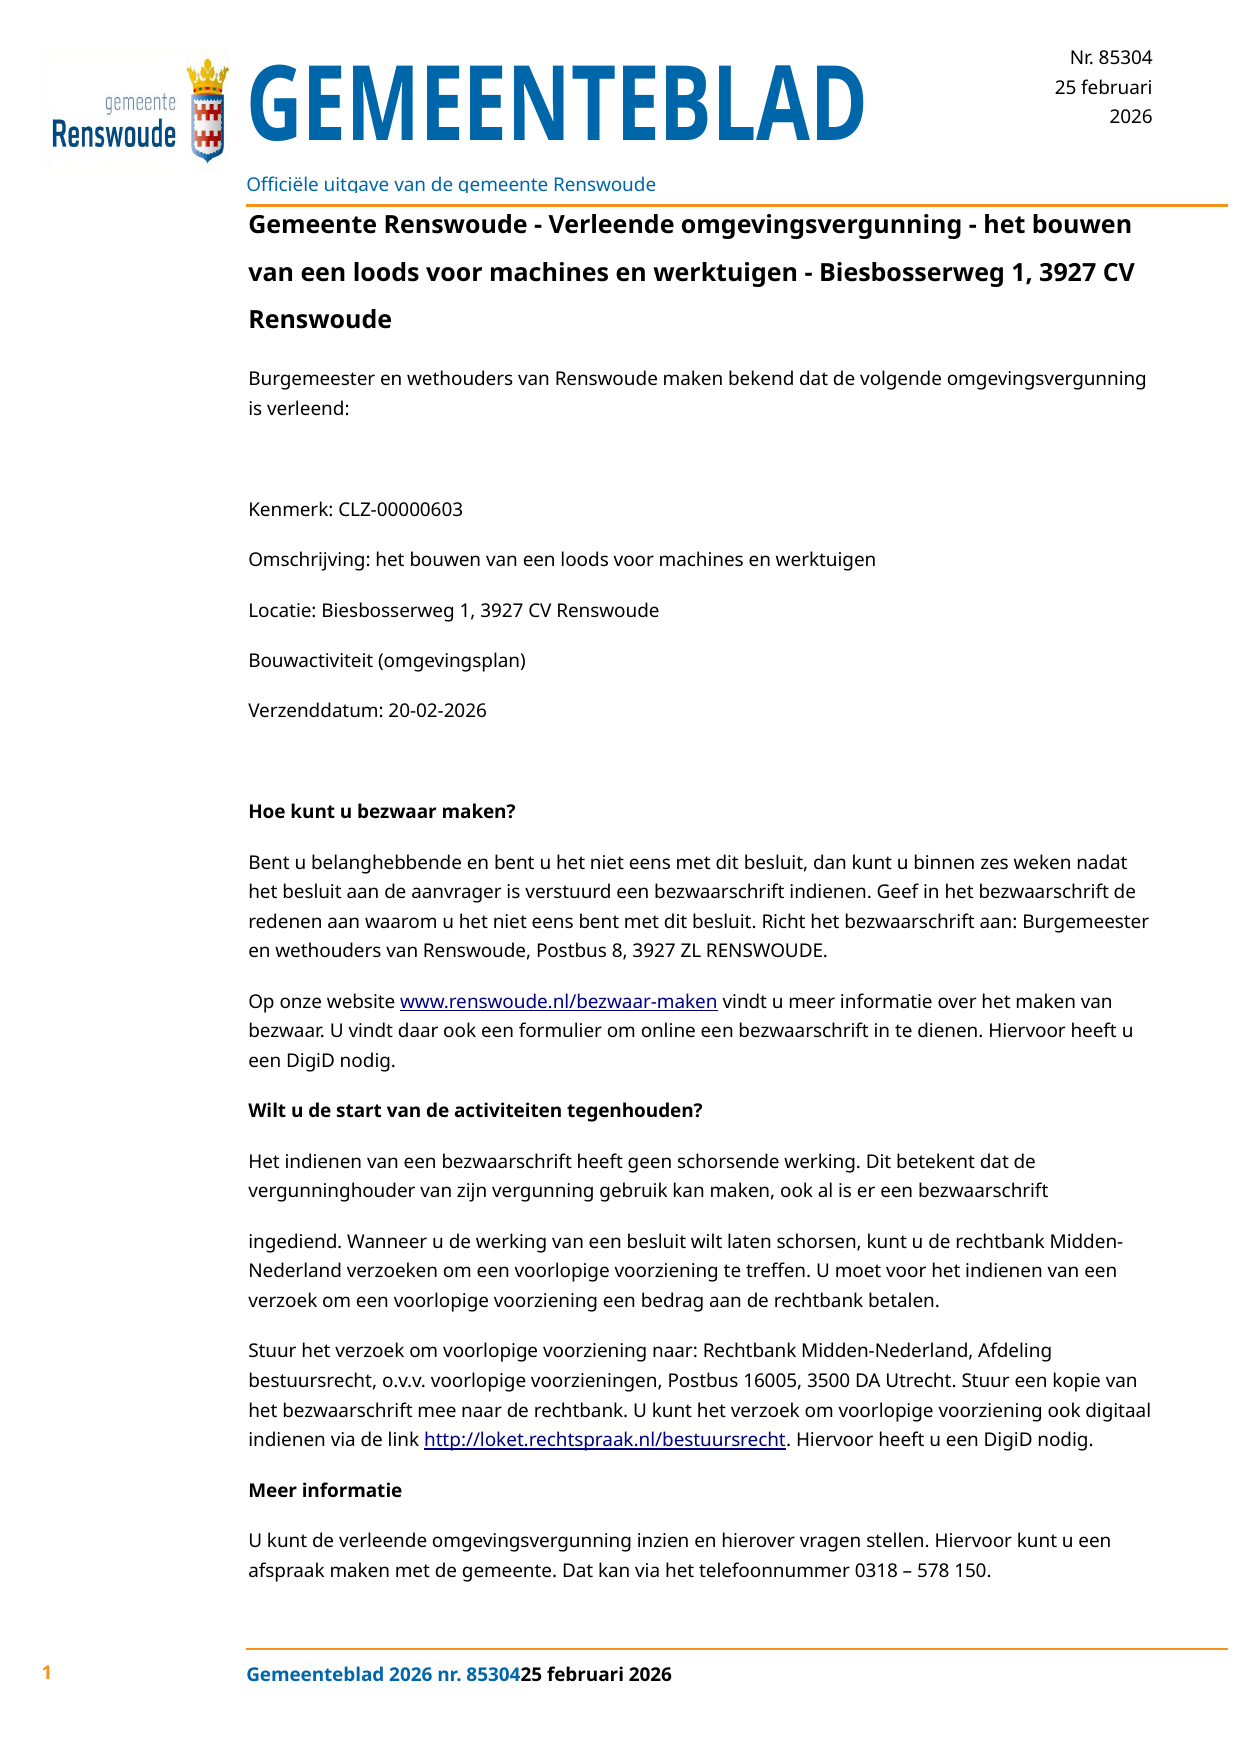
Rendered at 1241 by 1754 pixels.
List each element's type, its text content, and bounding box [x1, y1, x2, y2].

text Locatie: Biesbosserweg 1, 3927 CV Renswoude [248, 597, 1152, 622]
text ingediend. Wanneer u de werking van een besluit wilt laten schorsen, kunt u de rechtbank Midden-Nederland verzoeken om een voorlopige voorziening te treffen. U moet voor het indienen van een verzoek om een voorlopige voorziening een bedrag aan de rechtbank betalen. [248, 1228, 1152, 1313]
text Wilt u de start van de activiteiten tegenhouden? [248, 1098, 1152, 1123]
text Omschrijving: het bouwen van een loods voor machines en werktuigen [248, 546, 1152, 572]
text Bent u belanghebbende en bent u het niet eens met dit besluit, dan kunt u binnen zes weken nadat het besluit aan de aanvrager is verstuurd een bezwaarschrift indienen. Geef in het bezwaarschrift de redenen aan waarom u het niet eens bent met dit besluit. Richt het bezwaarschrift aan: Burgemeester en wethouders van Renswoude, Postbus 8, 3927 ZL RENSWOUDE. [248, 849, 1152, 963]
text Bouwactiviteit (omgevingsplan) [248, 647, 1152, 673]
text Burgemeester en wethouders van Renswoude maken bekend dat de volgende omgevingsvergunning is verleend: [248, 366, 1152, 421]
text Gemeente Renswoude - Verleende omgevingsvergunning - het bouwen van een loods voor machines en werktuigen - Biesbosserweg 1, 3927 CV Renswoude [248, 207, 1152, 336]
text Meer informatie [248, 1477, 1152, 1502]
text Kenmerk: CLZ-00000603 [248, 496, 1152, 522]
text U kunt de verleende omgevingsvergunning inzien en hierover vragen stellen. Hiervoor kunt u een afspraak maken met de gemeente. Dat kan via het telefoonnummer 0318 – 578 150. [248, 1527, 1152, 1582]
text Op onze website www.renswoude.nl/bezwaar-maken vindt u meer informatie over het maken van bezwaar. U vindt daar ook een formulier om online een bezwaarschrift in te dienen. Hiervoor heeft u een DigiD nodig. [248, 988, 1152, 1073]
text Verzenddatum: 20-02-2026 [248, 698, 1152, 723]
text Hoe kunt u bezwaar maken? [248, 798, 1152, 824]
text Het indienen van een bezwaarschrift heeft geen schorsende werking. Dit betekent dat de vergunninghouder van zijn vergunning gebruik kan maken, ook al is er een bezwaarschrift [248, 1148, 1152, 1203]
text Stuur het verzoek om voorlopige voorziening naar: Rechtbank Midden-Nederland, Afdeling bestuursrecht, o.v.v. voorlopige voorzieningen, Postbus 16005, 3500 DA Utrecht. Stuur een kopie van het bezwaarschrift mee naar de rechtbank. U kunt het verzoek om voorlopige voorziening ook digitaal indienen via de link http://loket.rechtspraak.nl/bestuursrecht. Hiervoor heeft u een DigiD nodig. [248, 1338, 1152, 1452]
picture [41, 47, 231, 172]
